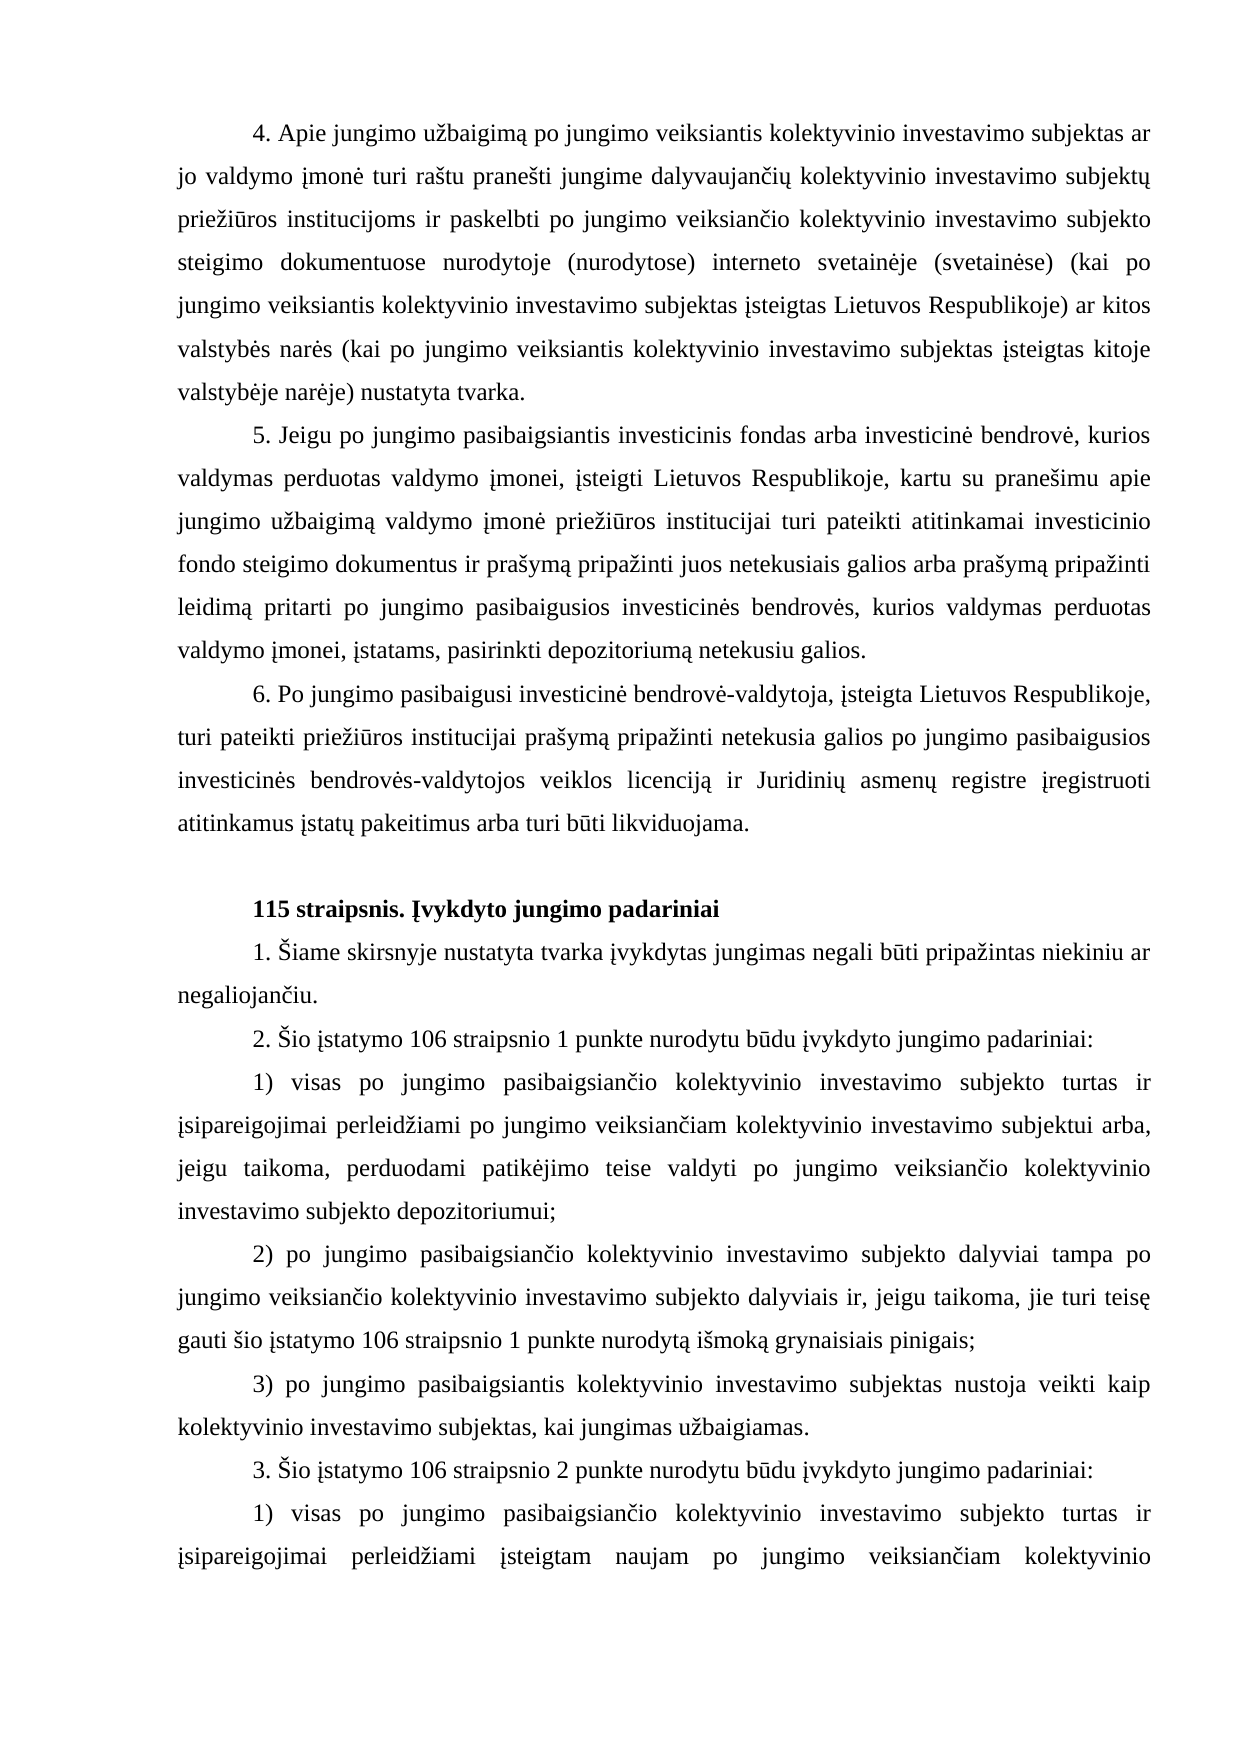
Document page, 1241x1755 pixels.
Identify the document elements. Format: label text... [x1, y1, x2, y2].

text 3) po jungimo pasibaigsiantis kolektyvinio investavimo subjektas nustoja veikti kaip kolektyvinio investavimo subjektas, kai jungimas užbaigiamas. [177, 1369, 1152, 1441]
text 1) visas po jungimo pasibaigsiančio kolektyvinio investavimo subjekto turtas ir įsipareigojimai perleidžiami įsteigtam naujam po jungimo veiksiančiam kolektyvinio [177, 1498, 1152, 1570]
text 115 straipsnis. Įvykdyto jungimo padariniai [252, 894, 1152, 923]
text 1) visas po jungimo pasibaigsiančio kolektyvinio investavimo subjekto turtas ir įsipareigojimai perleidžiami po jungimo veiksiančiam kolektyvinio investavimo subjektui arba, jeigu taikoma, perduodami patikėjimo teise valdyti po jungimo veiksiančio kolektyvinio investavimo subjekto depozitoriumui; [177, 1067, 1152, 1225]
text 2) po jungimo pasibaigsiančio kolektyvinio investavimo subjekto dalyviai tampa po jungimo veiksiančio kolektyvinio investavimo subjekto dalyviais ir, jeigu taikoma, jie turi teisę gauti šio įstatymo 106 straipsnio 1 punkte nurodytą išmoką grynaisiais pinigais; [177, 1239, 1152, 1354]
text 2. Šio įstatymo 106 straipsnio 1 punkte nurodytu būdu įvykdyto jungimo padariniai: [177, 1024, 1152, 1052]
text 4. Apie jungimo užbaigimą po jungimo veiksiantis kolektyvinio investavimo subjektas ar jo valdymo įmonė turi raštu pranešti jungime dalyvaujančių kolektyvinio investavimo subjektų priežiūros institucijoms ir paskelbti po jungimo veiksiančio kolektyvinio investavimo subjekto steigimo dokumentuose nurodytoje (nurodytose) interneto svetainėje (svetainėse) (kai po jungimo veiksiantis kolektyvinio investavimo subjektas įsteigtas Lietuvos Respublikoje) ar kitos valstybės narės (kai po jungimo veiksiantis kolektyvinio investavimo subjektas įsteigtas kitoje valstybėje narėje) nustatyta tvarka. [177, 118, 1152, 406]
text 5. Jeigu po jungimo pasibaigsiantis investicinis fondas arba investicinė bendrovė, kurios valdymas perduotas valdymo įmonei, įsteigti Lietuvos Respublikoje, kartu su pranešimu apie jungimo užbaigimą valdymo įmonė priežiūros institucijai turi pateikti atitinkamai investicinio fondo steigimo dokumentus ir prašymą pripažinti juos netekusiais galios arba prašymą pripažinti leidimą pritarti po jungimo pasibaigusios investicinės bendrovės, kurios valdymas perduotas valdymo įmonei, įstatams, pasirinkti depozitoriumą netekusiu galios. [177, 420, 1152, 664]
text 6. Po jungimo pasibaigusi investicinė bendrovė-valdytoja, įsteigta Lietuvos Respublikoje, turi pateikti priežiūros institucijai prašymą pripažinti netekusia galios po jungimo pasibaigusios investicinės bendrovės-valdytojos veiklos licenciją ir Juridinių asmenų registre įregistruoti atitinkamus įstatų pakeitimus arba turi būti likviduojama. [177, 679, 1152, 837]
text 3. Šio įstatymo 106 straipsnio 2 punkte nurodytu būdu įvykdyto jungimo padariniai: [177, 1455, 1152, 1484]
text 1. Šiame skirsnyje nustatyta tvarka įvykdytas jungimas negali būti pripažintas niekiniu ar negaliojančiu. [177, 937, 1152, 1009]
